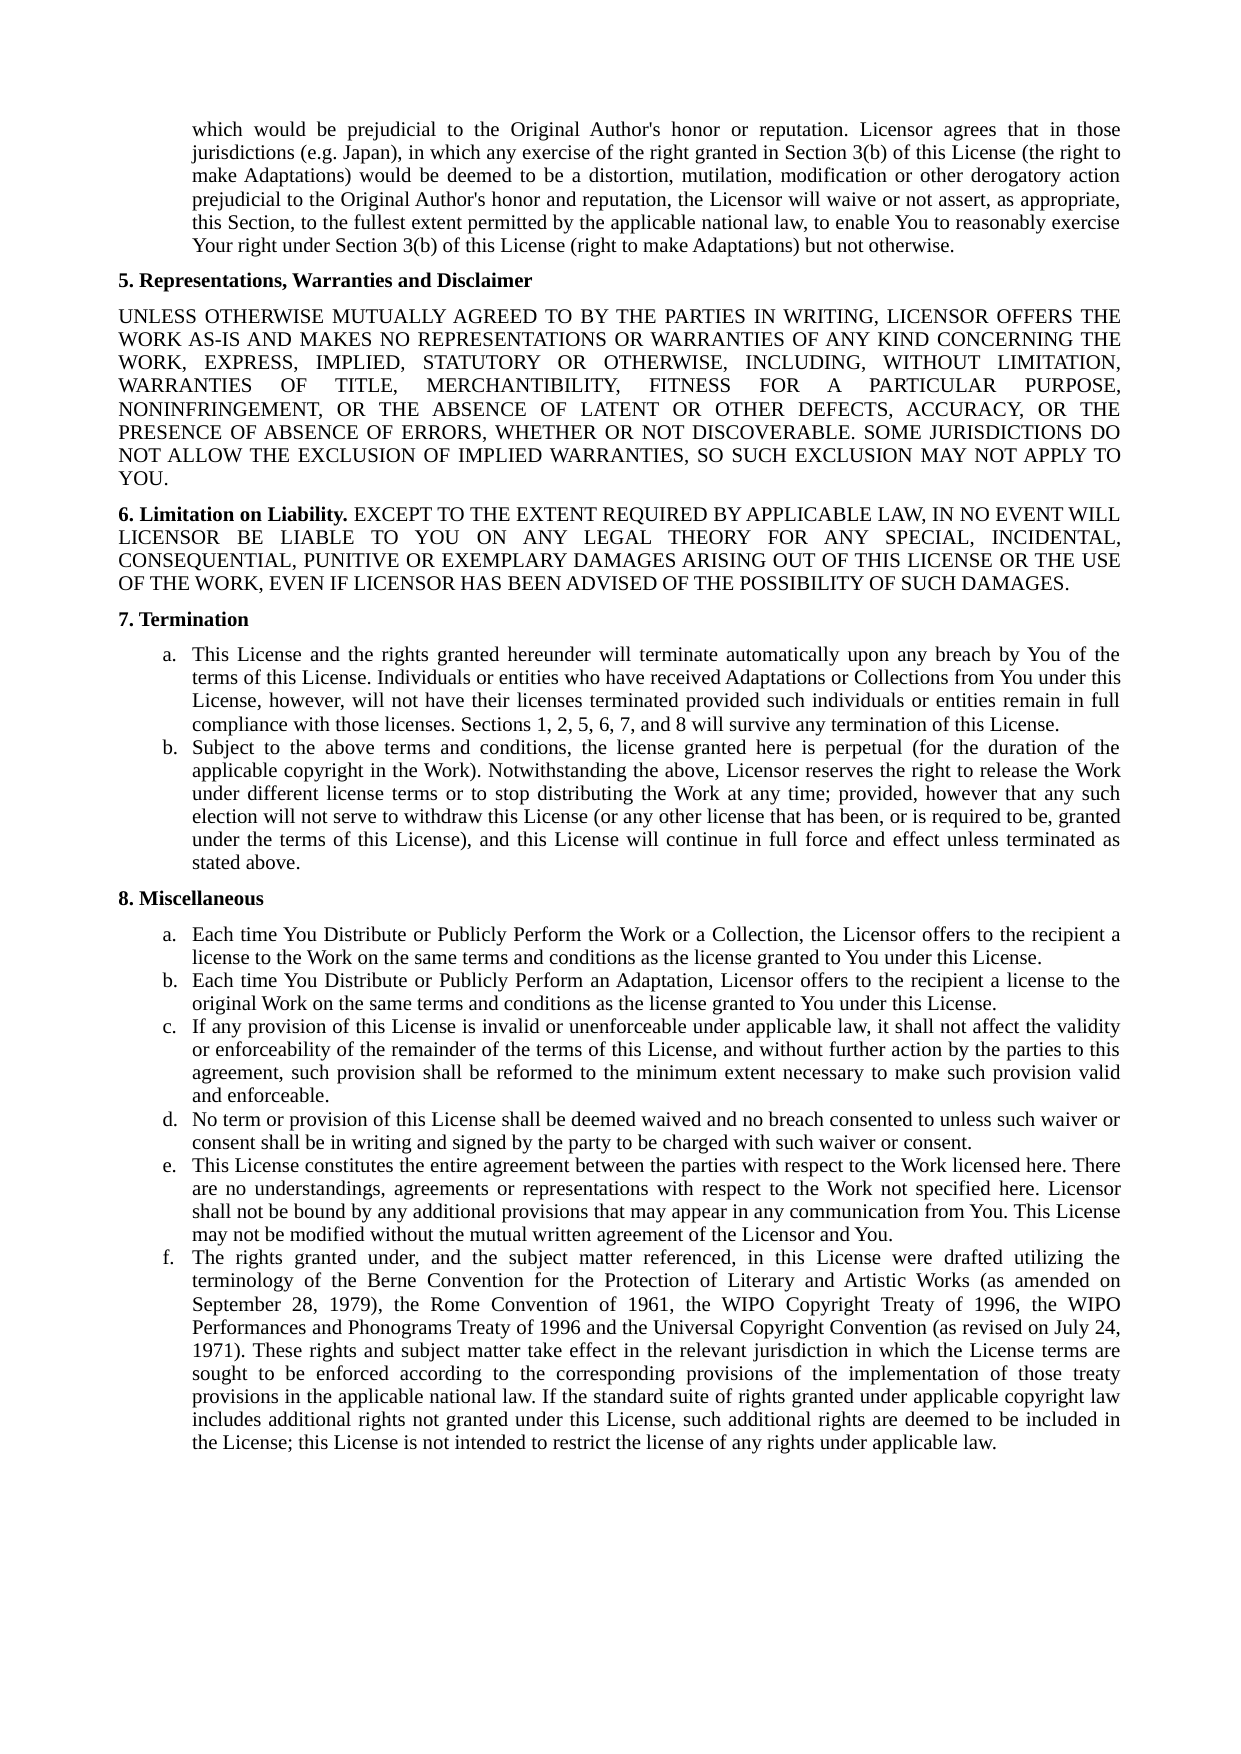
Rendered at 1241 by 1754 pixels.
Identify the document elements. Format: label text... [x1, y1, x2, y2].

list Each time You Distribute or Publicly Perform an Adaptation, Licensor offers to the recipient a license to the original Work on the same terms and conditions as the license granted to You under this License. [162, 969, 1122, 1015]
list The rights granted under, and the subject matter referenced, in this License were drafted utilizing the terminology of the Berne Convention for the Protection of Literary and Artistic Works (as amended on September 28, 1979), the Rome Convention of 1961, the WIPO Copyright Treaty of 1996, the WIPO Performances and Phonograms Treaty of 1996 and the Universal Copyright Convention (as revised on July 24, 1971). These rights and subject matter take effect in the relevant jurisdiction in which the License terms are sought to be enforced according to the corresponding provisions of the implementation of those treaty provisions in the applicable national law. If the standard suite of rights granted under applicable copyright law includes additional rights not granted under this License, such additional rights are deemed to be included in the License; this License is not intended to restrict the license of any rights under applicable law. [162, 1246, 1122, 1454]
text 8. Miscellaneous [118, 887, 1122, 910]
list No term or provision of this License shall be deemed waived and no breach consented to unless such waiver or consent shall be in writing and signed by the party to be charged with such waiver or consent. [162, 1107, 1122, 1154]
list Each time You Distribute or Publicly Perform the Work or a Collection, the Licensor offers to the recipient a license to the Work on the same terms and conditions as the license granted to You under this License. [162, 922, 1122, 969]
text UNLESS OTHERWISE MUTUALLY AGREED TO BY THE PARTIES IN WRITING, LICENSOR OFFERS THE WORK AS-IS AND MAKES NO REPRESENTATIONS OR WARRANTIES OF ANY KIND CONCERNING THE WORK, EXPRESS, IMPLIED, STATUTORY OR OTHERWISE, INCLUDING, WITHOUT LIMITATION, WARRANTIES OF TITLE, MERCHANTIBILITY, FITNESS FOR A PARTICULAR PURPOSE, NONINFRINGEMENT, OR THE ABSENCE OF LATENT OR OTHER DEFECTS, ACCURACY, OR THE PRESENCE OF ABSENCE OF ERRORS, WHETHER OR NOT DISCOVERABLE. SOME JURISDICTIONS DO NOT ALLOW THE EXCLUSION OF IMPLIED WARRANTIES, SO SUCH EXCLUSION MAY NOT APPLY TO YOU. [118, 305, 1122, 490]
list This License and the rights granted hereunder will terminate automatically upon any breach by You of the terms of this License. Individuals or entities who have received Adaptations or Collections from You under this License, however, will not have their licenses terminated provided such individuals or entities remain in full compliance with those licenses. Sections 1, 2, 5, 6, 7, and 8 will survive any termination of this License. [162, 643, 1122, 736]
text 7. Termination [118, 607, 1122, 631]
text 6. Limitation on Liability. EXCEPT TO THE EXTENT REQUIRED BY APPLICABLE LAW, IN NO EVENT WILL LICENSOR BE LIABLE TO YOU ON ANY LEGAL THEORY FOR ANY SPECIAL, INCIDENTAL, CONSEQUENTIAL, PUNITIVE OR EXEMPLARY DAMAGES ARISING OUT OF THIS LICENSE OR THE USE OF THE WORK, EVEN IF LICENSOR HAS BEEN ADVISED OF THE POSSIBILITY OF SUCH DAMAGES. [118, 502, 1122, 595]
list which would be prejudicial to the Original Author's honor or reputation. Licensor agrees that in those jurisdictions (e.g. Japan), in which any exercise of the right granted in Section 3(b) of this License (the right to make Adaptations) would be deemed to be a distortion, mutilation, modification or other derogatory action prejudicial to the Original Author's honor and reputation, the Licensor will waive or not assert, as appropriate, this Section, to the fullest extent permitted by the applicable national law, to enable You to reasonably exercise Your right under Section 3(b) of this License (right to make Adaptations) but not otherwise. [162, 118, 1122, 257]
list If any provision of this License is invalid or unenforceable under applicable law, it shall not affect the validity or enforceability of the remainder of the terms of this License, and without further action by the parties to this agreement, such provision shall be reformed to the minimum extent necessary to make such provision valid and enforceable. [162, 1015, 1122, 1107]
text 5. Representations, Warranties and Disclaimer [118, 269, 1122, 292]
list Subject to the above terms and conditions, the license granted here is perpetual (for the duration of the applicable copyright in the Work). Notwithstanding the above, Licensor reserves the right to release the Work under different license terms or to stop distributing the Work at any time; provided, however that any such election will not serve to withdraw this License (or any other license that has been, or is required to be, granted under the terms of this License), and this License will continue in full force and effect unless terminated as stated above. [162, 736, 1122, 874]
list This License constitutes the entire agreement between the parties with respect to the Work licensed here. There are no understandings, agreements or representations with respect to the Work not specified here. Licensor shall not be bound by any additional provisions that may appear in any communication from You. This License may not be modified without the mutual written agreement of the Licensor and You. [162, 1154, 1122, 1246]
